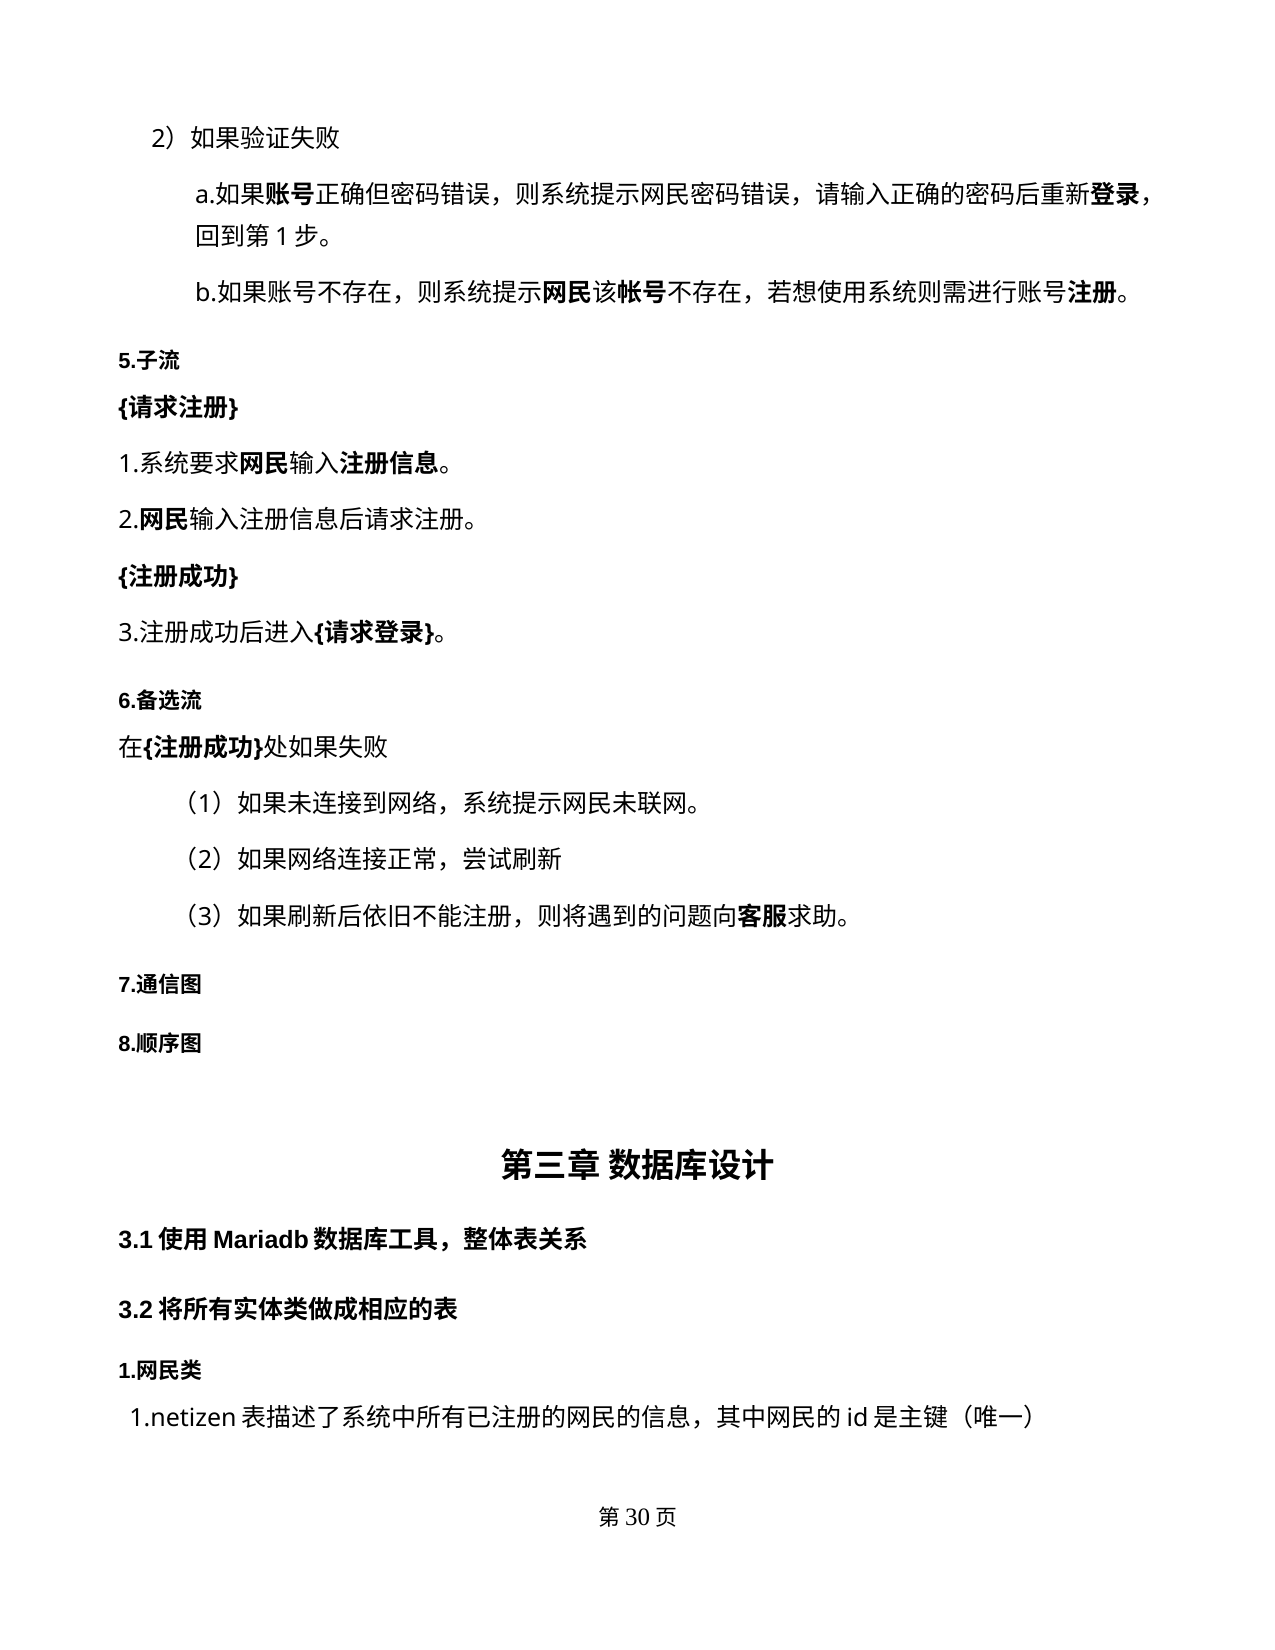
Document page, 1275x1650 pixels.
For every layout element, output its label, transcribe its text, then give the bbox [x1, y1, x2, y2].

subtitle 3.2将所有实体类做成相应的表 [118, 1289, 1157, 1326]
text 2.网民输入注册信息后请求注册。 [118, 500, 1157, 536]
text 在{注册成功}处如果失败 [118, 727, 1157, 763]
subtitle 7.通信图 [118, 967, 1157, 998]
text 1.系统要求网民输入注册信息。 [118, 443, 1157, 480]
text （1）如果未连接到网络，系统提示网民未联网。 [129, 783, 1157, 820]
subtitle 第三章 数据库设计 [118, 1138, 1157, 1187]
text a.如果账号正确但密码错误，则系统提示网民密码错误，请输入正确的密码后重新登录，回到第1步。 [195, 174, 1157, 252]
subtitle 8.顺序图 [118, 1026, 1157, 1057]
subtitle 6.备选流 [118, 683, 1157, 715]
text b.如果账号不存在，则系统提示网民该帐号不存在，若想使用系统则需进行账号注册。 [195, 272, 1157, 308]
text 2）如果验证失败 [151, 118, 1157, 154]
subtitle 1.网民类 [118, 1353, 1157, 1384]
text 3.注册成功后进入{请求登录}。 [118, 612, 1157, 648]
text （3）如果刷新后依旧不能注册，则将遇到的问题向客服求助。 [129, 896, 1157, 932]
subtitle 3.1使用Mariadb数据库工具，整体表关系 [118, 1220, 1157, 1256]
text （2）如果网络连接正常，尝试刷新 [129, 840, 1157, 876]
text {注册成功} [118, 556, 1157, 592]
text 1.netizen表描述了系统中所有已注册的网民的信息，其中网民的id是主键（唯一） [129, 1397, 1157, 1433]
subtitle 5.子流 [118, 343, 1157, 375]
text {请求注册} [118, 387, 1157, 423]
